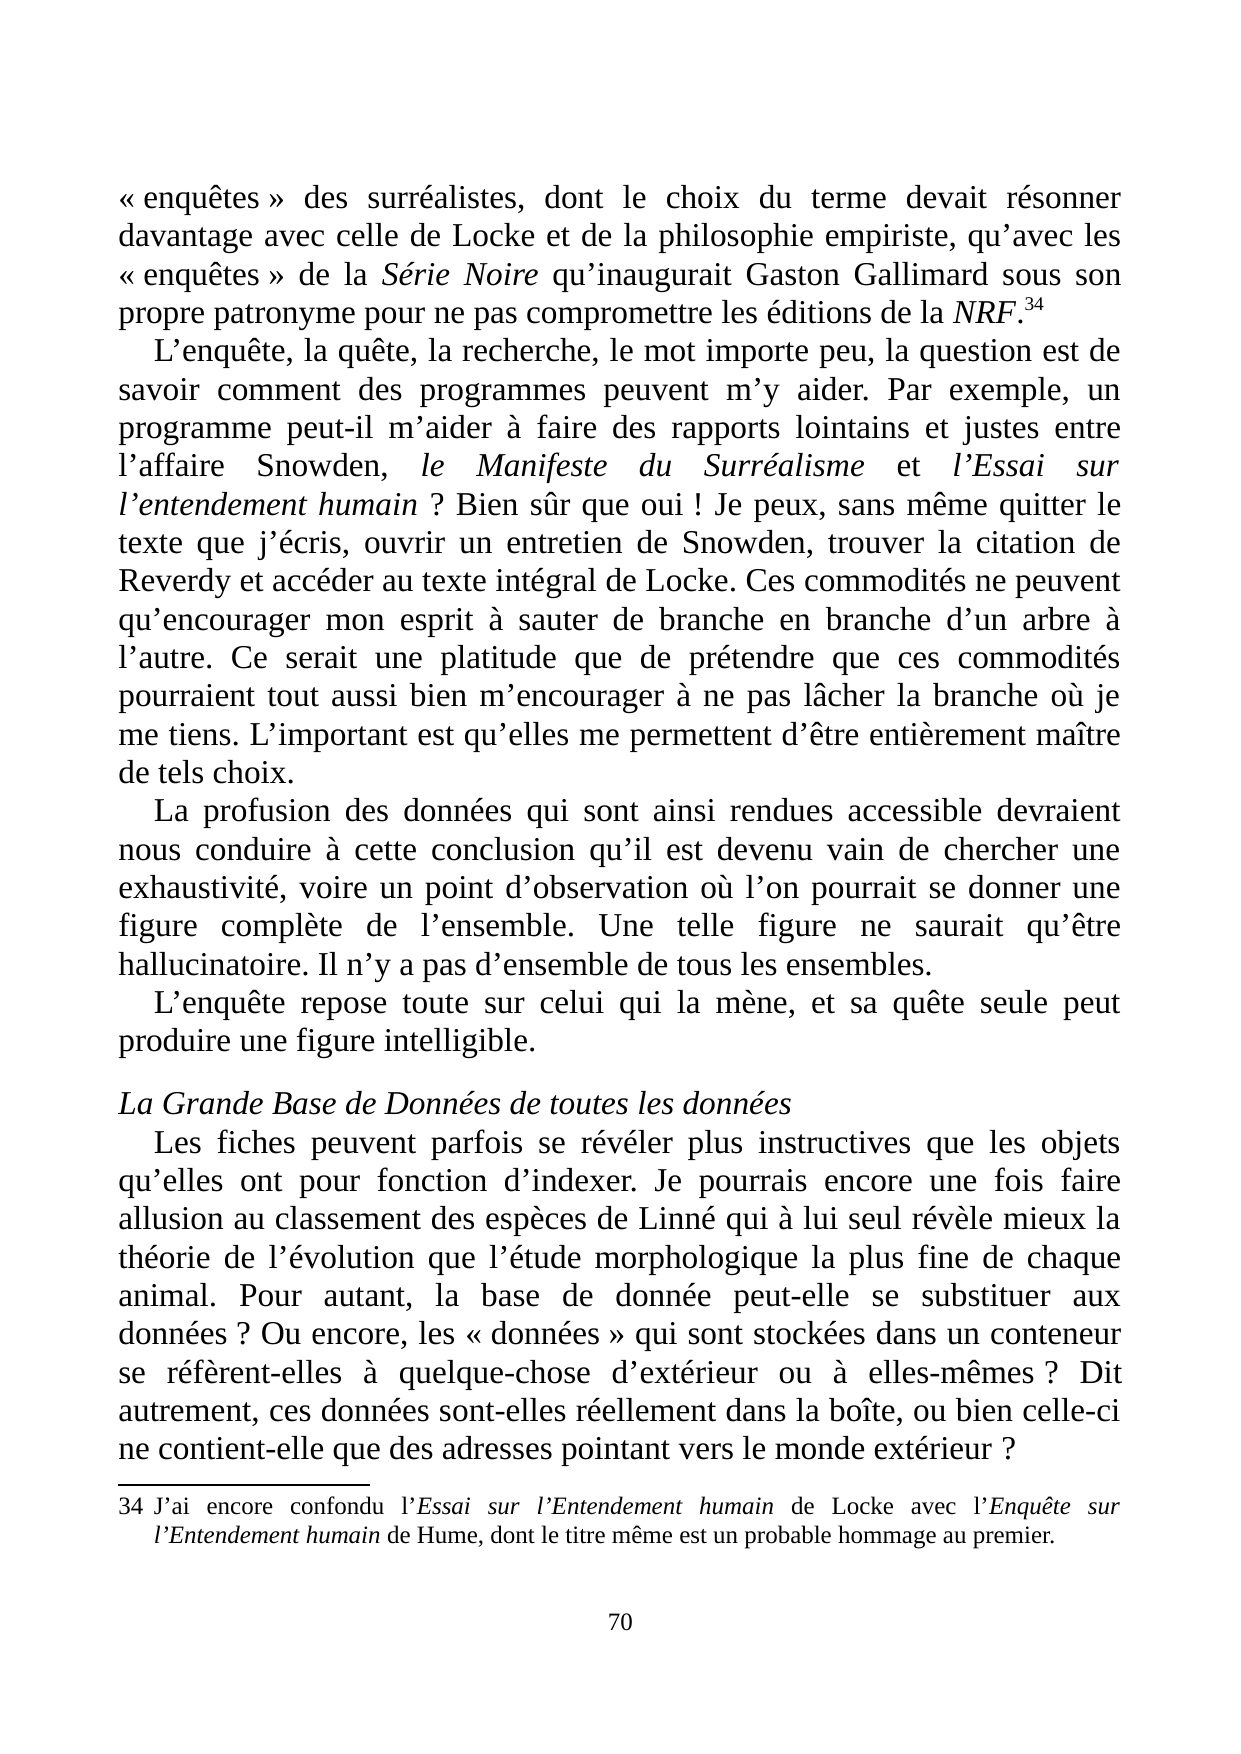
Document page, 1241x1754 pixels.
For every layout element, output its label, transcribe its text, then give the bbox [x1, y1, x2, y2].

subtitle La Grande Base de Données de toutes les données [118, 1083, 1122, 1122]
text J’ai encore confondu l’Essai sur l’Entendement humain de Locke avec l’Enquête sur l’Entendement humain de Hume, dont le titre même est un probable hommage au premier. [118, 1491, 1122, 1549]
text L’enquête repose toute sur celui qui la mène, et sa quête seule peut produire une figure intelligible. [118, 982, 1122, 1059]
text La profusion des données qui sont ainsi rendues accessible devraient nous conduire à cette conclusion qu’il est devenu vain de chercher une exhaustivité, voire un point d’observation où l’on pourrait se donner une figure complète de l’ensemble. Une telle figure ne saurait qu’être hallucinatoire. Il n’y a pas d’ensemble de tous les ensembles. [118, 790, 1122, 982]
text Les fiches peuvent parfois se révéler plus instructives que les objets qu’elles ont pour fonction d’indexer. Je pourrais encore une fois faire allusion au classement des espèces de Linné qui à lui seul révèle mieux la théorie de l’évolution que l’étude morphologique la plus fine de chaque animal. Pour autant, la base de donnée peut-elle se substituer aux données ? Ou encore, les « données » qui sont stockées dans un conteneur se réfèrent-elles à quelque-chose d’extérieur ou à elles-mêmes ? Dit autrement, ces données sont-elles réellement dans la boîte, ou bien celle-ci ne contient-elle que des adresses pointant vers le monde extérieur ? [118, 1122, 1122, 1467]
text « enquêtes » des surréalistes, dont le choix du terme devait résonner davantage avec celle de Locke et de la philosophie empiriste, qu’avec les « enquêtes » de la Série Noire qu’inaugurait Gaston Gallimard sous son propre patronyme pour ne pas compromettre les éditions de la NRF. [118, 177, 1122, 330]
text L’enquête, la quête, la recherche, le mot importe peu, la question est de savoir comment des programmes peuvent m’y aider. Par exemple, un programme peut-il m’aider à faire des rapports lointains et justes entre l’affaire Snowden, le Manifeste du Surréalisme et l’Essai sur l’entendement humain ? Bien sûr que oui ! Je peux, sans même quitter le texte que j’écris, ouvrir un entretien de Snowden, trouver la citation de Reverdy et accéder au texte intégral de Locke. Ces commodités ne peuvent qu’encourager mon esprit à sauter de branche en branche d’un arbre à l’autre. Ce serait une platitude que de prétendre que ces commodités pourraient tout aussi bien m’encourager à ne pas lâcher la branche où je me tiens. L’important est qu’elles me permettent d’être entièrement maître de tels choix. [118, 330, 1122, 790]
